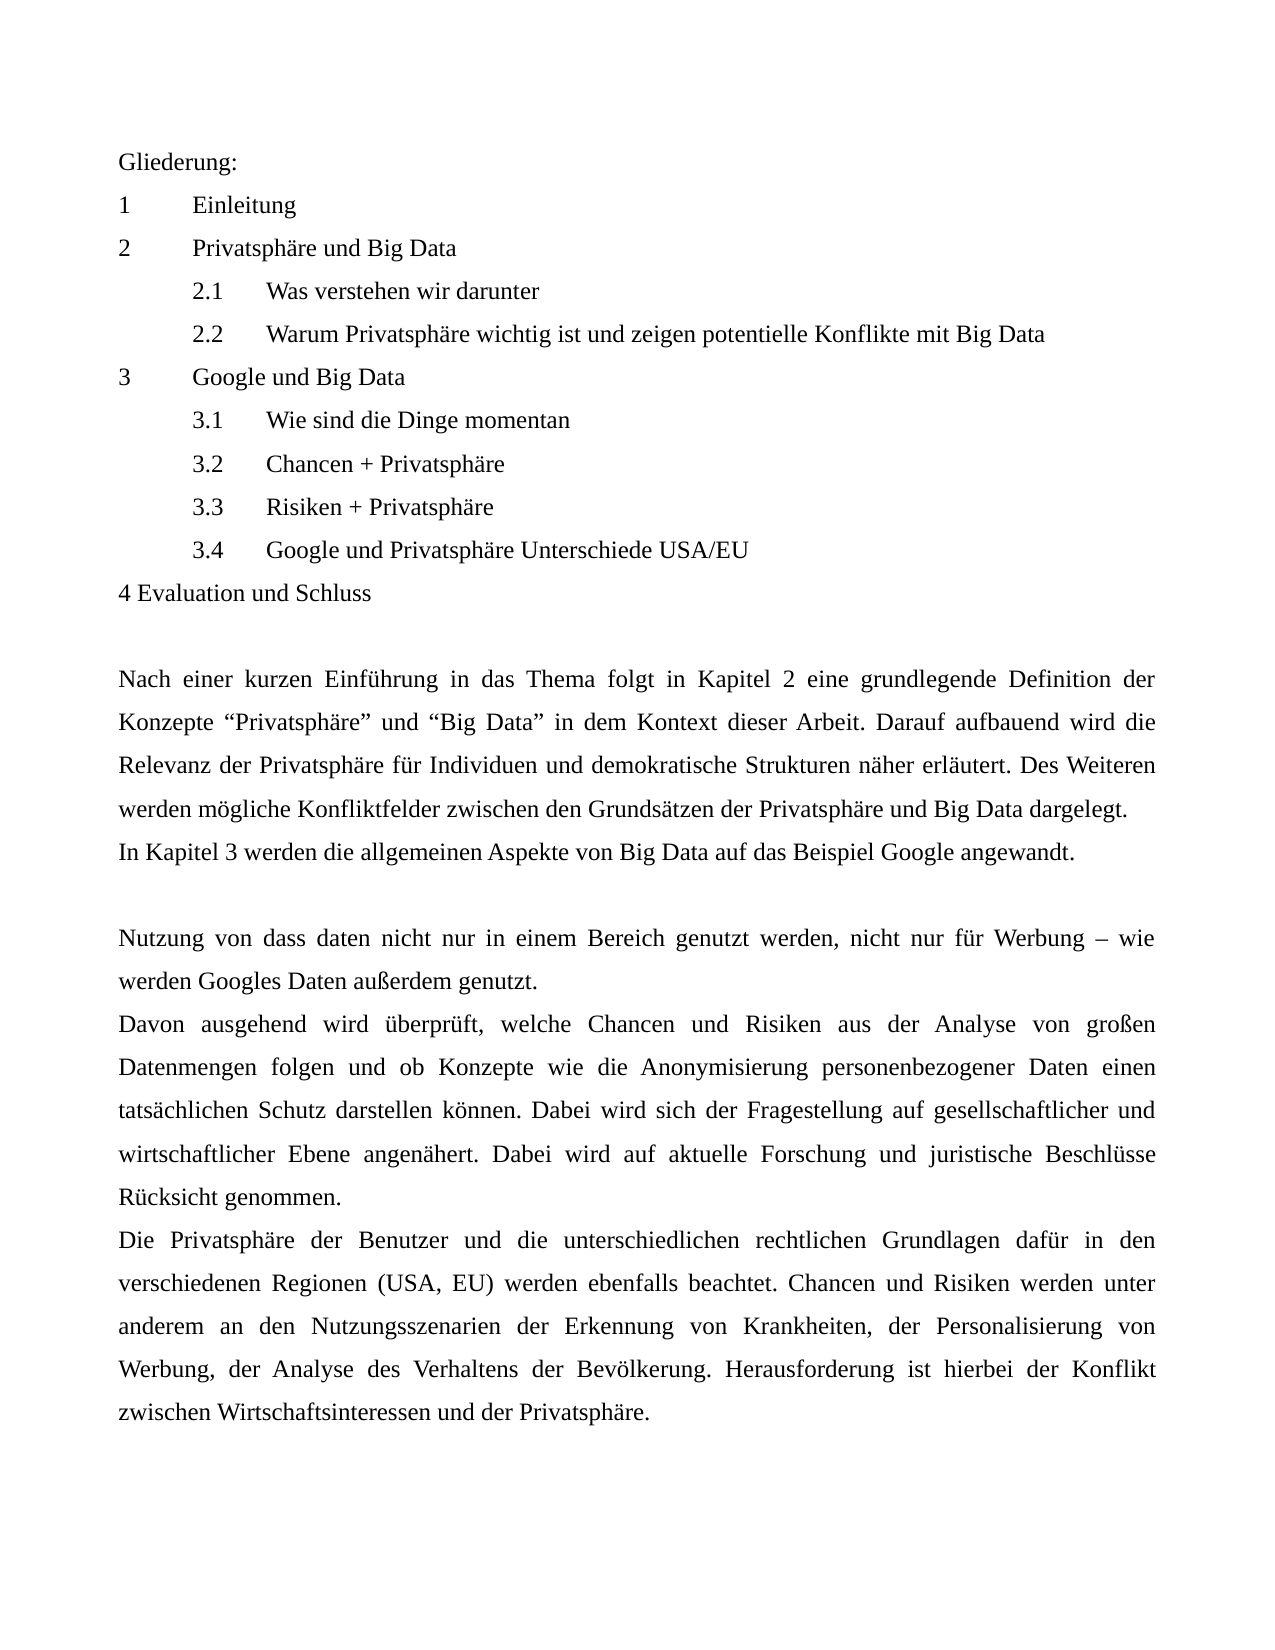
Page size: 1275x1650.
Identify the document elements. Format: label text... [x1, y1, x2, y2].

text In Kapitel 3 werden die allgemeinen Aspekte von Big Data auf das Beispiel Google angewandt. [118, 837, 1157, 866]
text 3.3 Risiken + Privatsphäre [118, 492, 1157, 521]
text 2.2 Warum Privatsphäre wichtig ist und zeigen potentielle Konflikte mit Big Data [118, 319, 1157, 348]
text Gliederung: [118, 147, 1157, 176]
text Die Privatsphäre der Benutzer und die unterschiedlichen rechtlichen Grundlagen dafür in den verschiedenen Regionen (USA, EU) werden ebenfalls beachtet. Chancen und Risiken werden unter anderem an den Nutzungsszenarien der Erkennung von Krankheiten, der Personalisierung von Werbung, der Analyse des Verhaltens der Bevölkerung. Herausforderung ist hierbei der Konflikt zwischen Wirtschaftsinteressen und der Privatsphäre. [118, 1225, 1157, 1426]
text 3.2 Chancen + Privatsphäre [118, 449, 1157, 477]
text Nutzung von dass daten nicht nur in einem Bereich genutzt werden, nicht nur für Werbung – wie werden Googles Daten außerdem genutzt. [118, 923, 1157, 995]
text Davon ausgehend wird überprüft, welche Chancen und Risiken aus der Analyse von großen Datenmengen folgen und ob Konzepte wie die Anonymisierung personenbezogener Daten einen tatsächlichen Schutz darstellen können. Dabei wird sich der Fragestellung auf gesellschaftlicher und wirtschaftlicher Ebene angenähert. Dabei wird auf aktuelle Forschung und juristische Beschlüsse Rücksicht genommen. [118, 1009, 1157, 1211]
text 3.1 Wie sind die Dinge momentan [118, 406, 1157, 434]
text Nach einer kurzen Einführung in das Thema folgt in Kapitel 2 eine grundlegende Definition der Konzepte “Privatsphäre” und “Big Data” in dem Kontext dieser Arbeit. Darauf aufbauend wird die Relevanz der Privatsphäre für Individuen und demokratische Strukturen näher erläutert. Des Weiteren werden mögliche Konfliktfelder zwischen den Grundsätzen der Privatsphäre und Big Data dargelegt. [118, 664, 1157, 822]
text 4 Evaluation und Schluss [118, 578, 1157, 607]
text 2.1 Was verstehen wir darunter [118, 276, 1157, 305]
text 1 Einleitung [118, 190, 1157, 219]
text 3.4 Google und Privatsphäre Unterschiede USA/EU [118, 535, 1157, 564]
text 3 Google und Big Data [118, 362, 1157, 391]
text 2 Privatsphäre und Big Data [118, 233, 1157, 262]
